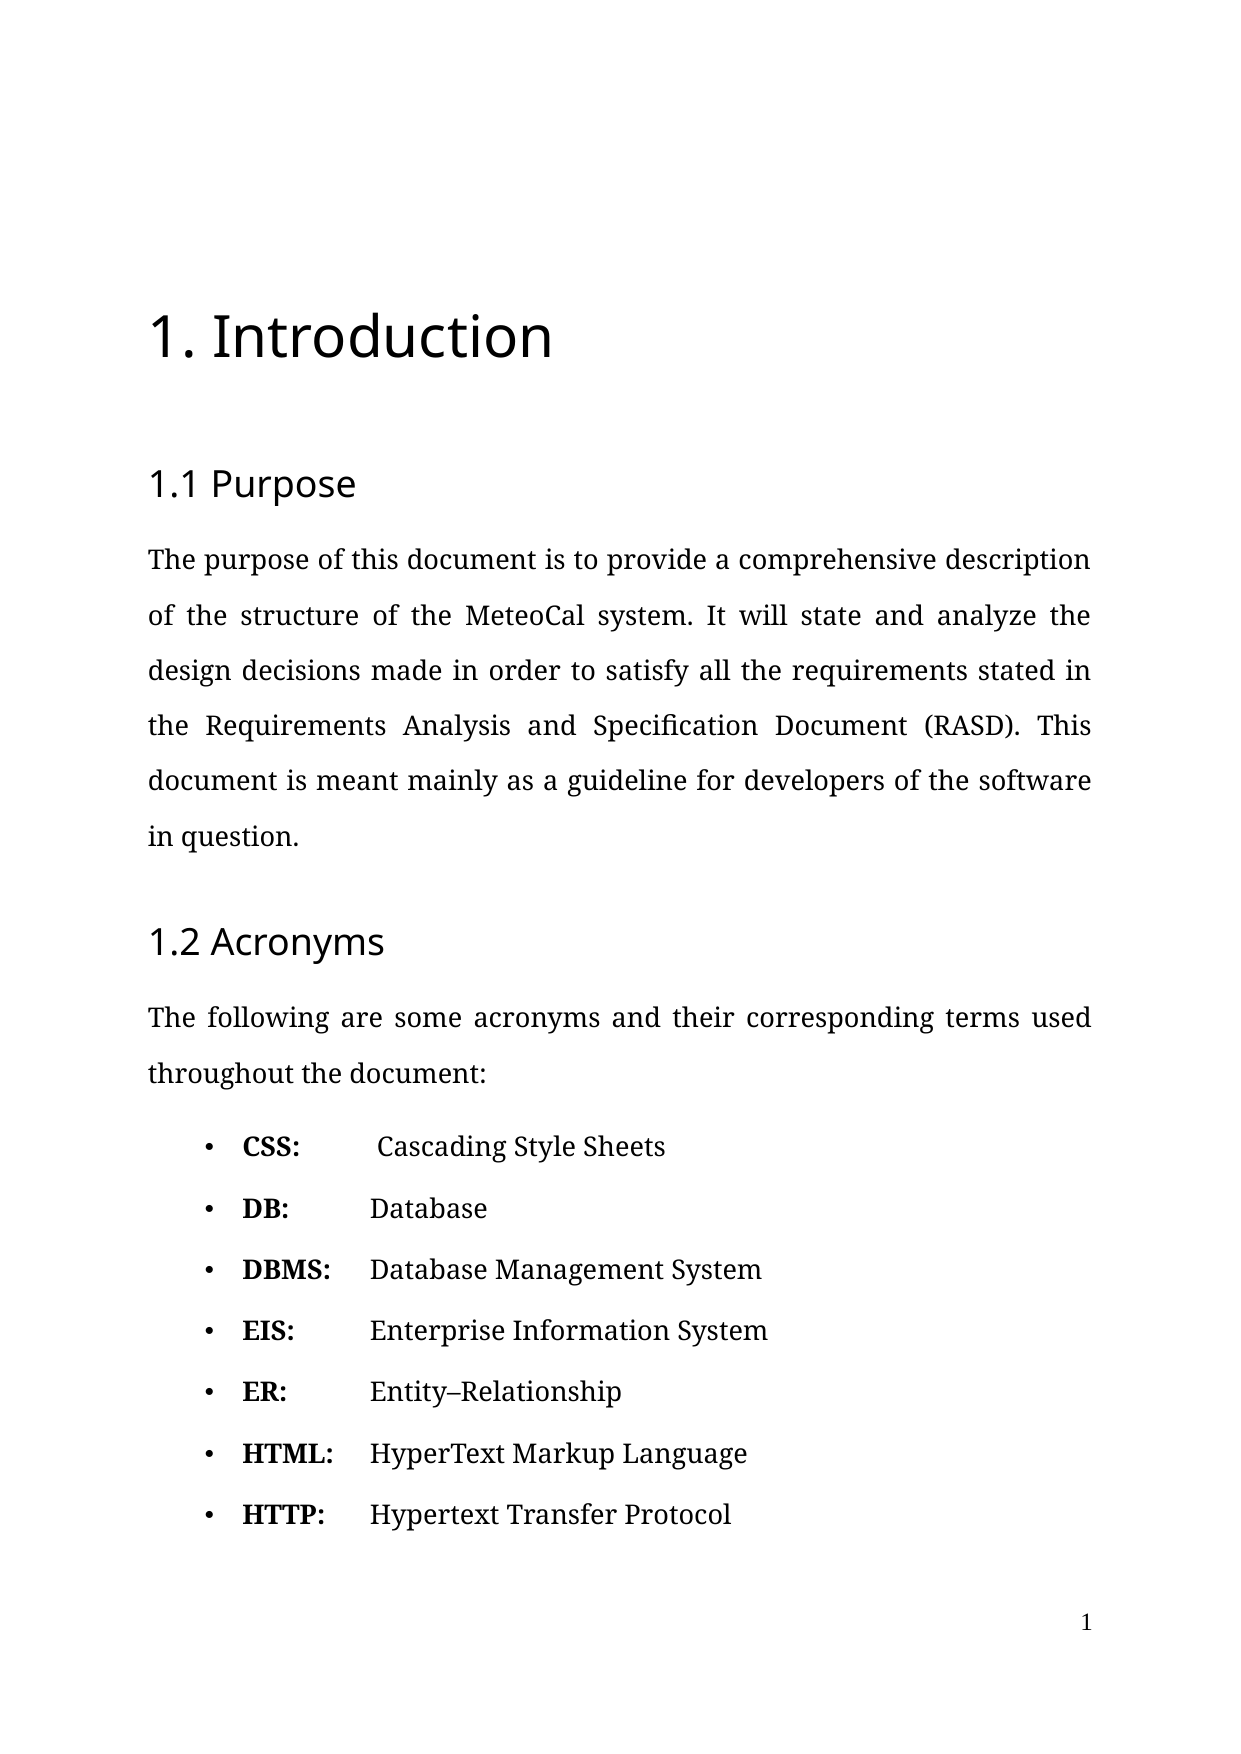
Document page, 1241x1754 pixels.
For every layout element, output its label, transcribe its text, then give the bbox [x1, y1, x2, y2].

table_header CSS: [148, 1122, 363, 1183]
table_cell Entity–Relationship [364, 1367, 1093, 1428]
table_cell Hypertext Transfer Protocol [364, 1489, 1093, 1551]
table_cell HTTP: [148, 1489, 363, 1551]
table_cell HTML: [148, 1428, 363, 1489]
subtitle 1.2 Acronyms [148, 916, 1093, 967]
table_header Cascading Style Sheets [364, 1122, 1093, 1183]
table_cell Enterprise Information System [364, 1306, 1093, 1367]
table_cell Database Management System [364, 1244, 1093, 1306]
text The following are some acronyms and their corresponding terms used throughout the document: [148, 999, 1093, 1091]
table_cell DB: [148, 1183, 363, 1244]
table_cell ER: [148, 1367, 363, 1428]
text The purpose of this document is to provide a comprehensive description of the structure of the MeteoCal system. It will state and analyze the design decisions made in order to satisfy all the requirements stated in the Requirements Analysis and Specification Document (RASD). This document is meant mainly as a guideline for developers of the software in question. [148, 541, 1093, 854]
subtitle 1.1 Purpose [148, 458, 1093, 509]
subtitle 1. Introduction [148, 295, 1093, 375]
table_cell DBMS: [148, 1244, 363, 1306]
table_cell HyperText Markup Language [364, 1428, 1093, 1489]
table_cell Database [364, 1183, 1093, 1244]
table_cell EIS: [148, 1306, 363, 1367]
